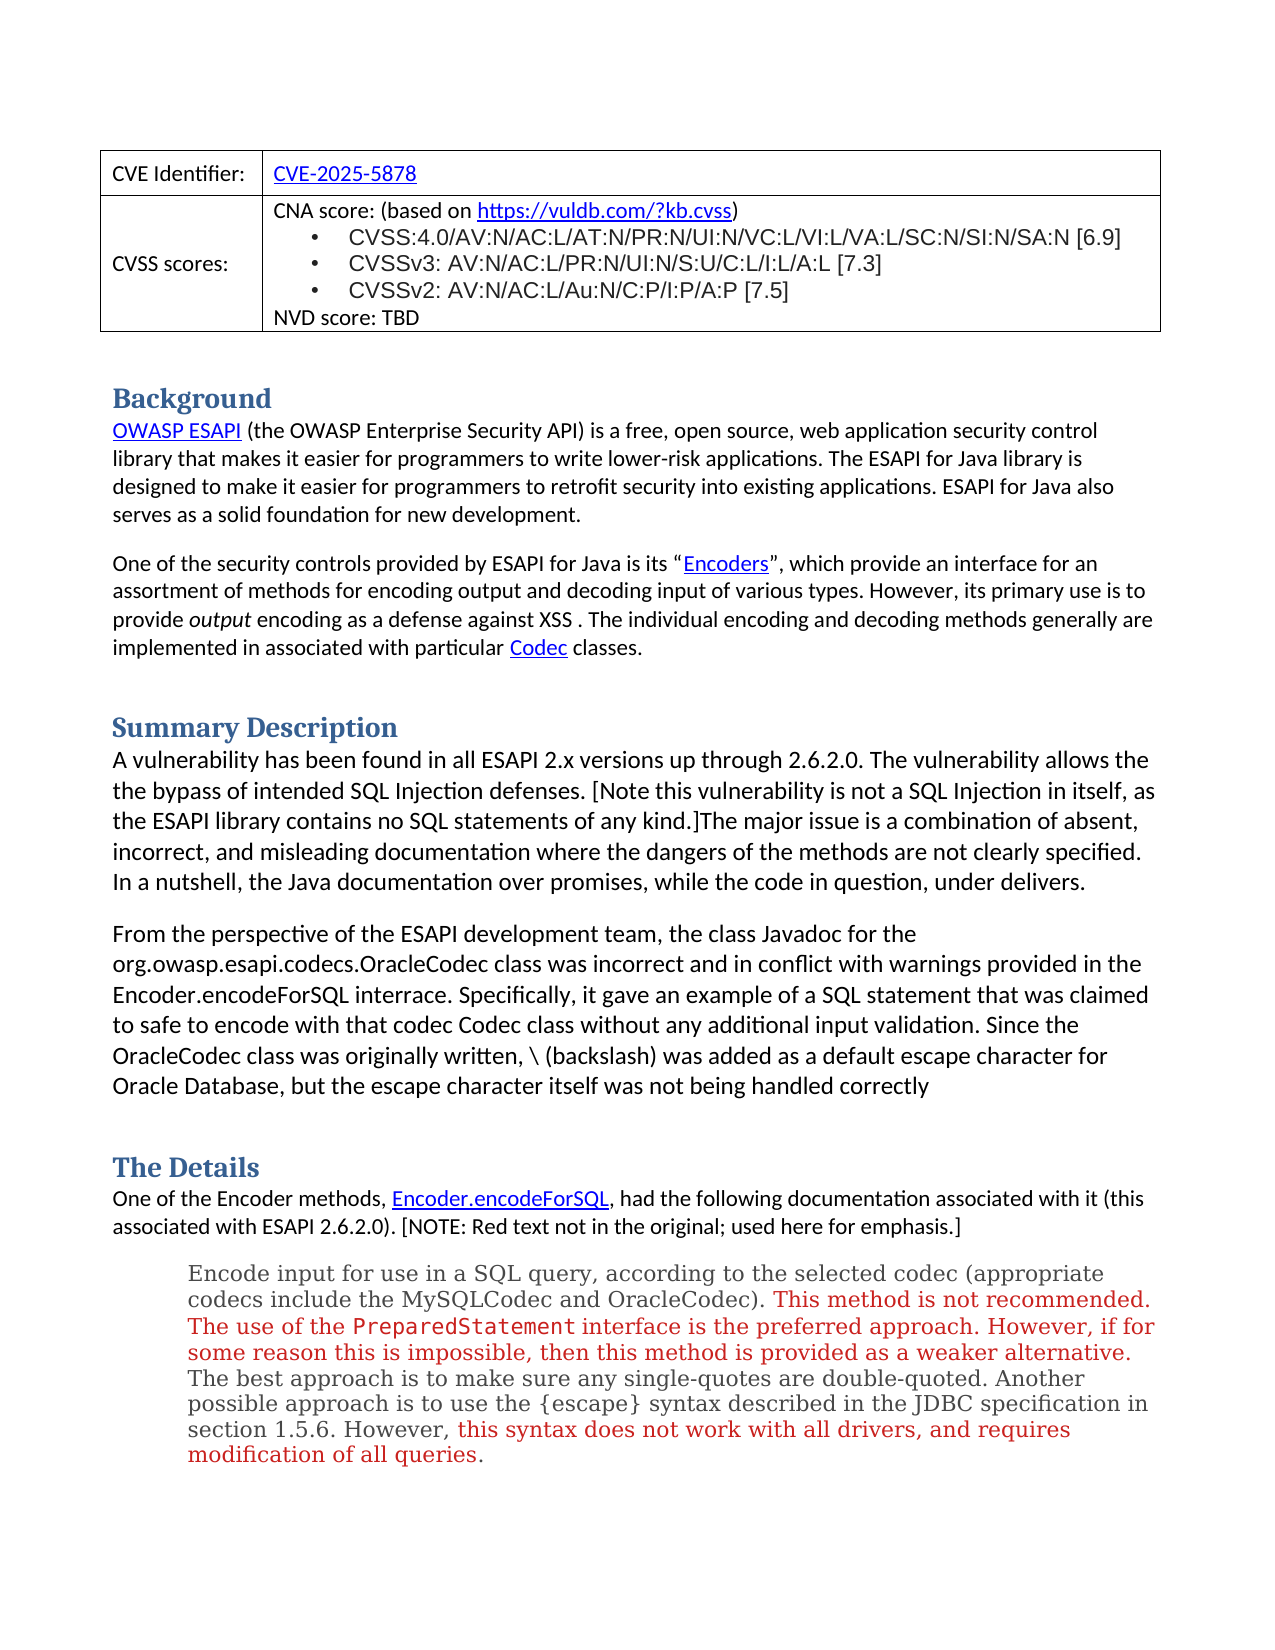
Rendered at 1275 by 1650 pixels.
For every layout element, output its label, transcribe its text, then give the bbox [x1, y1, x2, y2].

table_cell CNA score: (based on https://vuldb.com/?kb.cvss) CVSS:4.0/AV:N/AC:L/AT:N/PR:N/UI:N/VC:L/VI:L/VA:L/SC:N/SI:N/SA:N [6.9] CVSSv3: AV:N/AC:L/PR:N/UI:N/S:U/C:L/I:L/A:L [7.3] CVSSv2: AV:N/AC:L/Au:N/C:P/I:P/A:P [7.5] NVD score: TBD [263, 196, 1160, 331]
subtitle Summary Description [112, 711, 1162, 744]
table_cell CVSS scores: [101, 196, 262, 331]
text A vulnerability has been found in all ESAPI 2.x versions up through 2.6.2.0. The vulnerability allows the the bypass of intended SQL Injection defenses. [Note this vulnerability is not a SQL Injection in itself, as the ESAPI library contains no SQL statements of any kind.]The major issue is a combination of absent, incorrect, and misleading documentation where the dangers of the methods are not clearly specified. In a nutshell, the Java documentation over promises, while the code in question, under delivers. [112, 744, 1162, 897]
text One of the security controls provided by ESAPI for Java is its “Encoders”, which provide an interface for an assortment of methods for encoding output and decoding input of various types. However, its primary use is to provide output encoding as a defense against XSS . The individual encoding and decoding methods generally are implemented in associated with particular Codec classes. [112, 549, 1162, 661]
text One of the Encoder methods, Encoder.encodeForSQL, had the following documentation associated with it (this associated with ESAPI 2.6.2.0). [NOTE: Red text not in the original; used here for emphasis.] [112, 1184, 1162, 1240]
text Encode input for use in a SQL query, according to the selected codec (appropriate codecs include the MySQLCodec and OracleCodec). This method is not recommended. The use of the PreparedStatement interface is the preferred approach. However, if for some reason this is impossible, then this method is provided as a weaker alternative. The best approach is to make sure any single-quotes are double-quoted. Another possible approach is to use the {escape} syntax described in the JDBC specification in section 1.5.6. However, this syntax does not work with all drivers, and requires modification of all queries. [187, 1261, 1162, 1468]
text From the perspective of the ESAPI development team, the class Javadoc for the org.owasp.esapi.codecs.OracleCodec class was incorrect and in conflict with warnings provided in the Encoder.encodeForSQL interrace. Specifically, it gave an example of a SQL statement that was claimed to safe to encode with that codec Codec class without any additional input validation. Since the OracleCodec class was originally written, \ (backslash) was added as a default escape character for Oracle Database, but the escape character itself was not being handled correctly [112, 918, 1162, 1101]
table_cell CVE-2025-5878 [263, 151, 1160, 195]
subtitle The Details [112, 1151, 1162, 1184]
subtitle Background [112, 382, 1162, 416]
text OWASP ESAPI (the OWASP Enterprise Security API) is a free, open source, web application security control library that makes it easier for programmers to write lower-risk applications. The ESAPI for Java library is designed to make it easier for programmers to retrofit security into existing applications. ESAPI for Java also serves as a solid foundation for new development. [112, 416, 1162, 528]
table_cell CVE Identifier: [101, 151, 262, 195]
